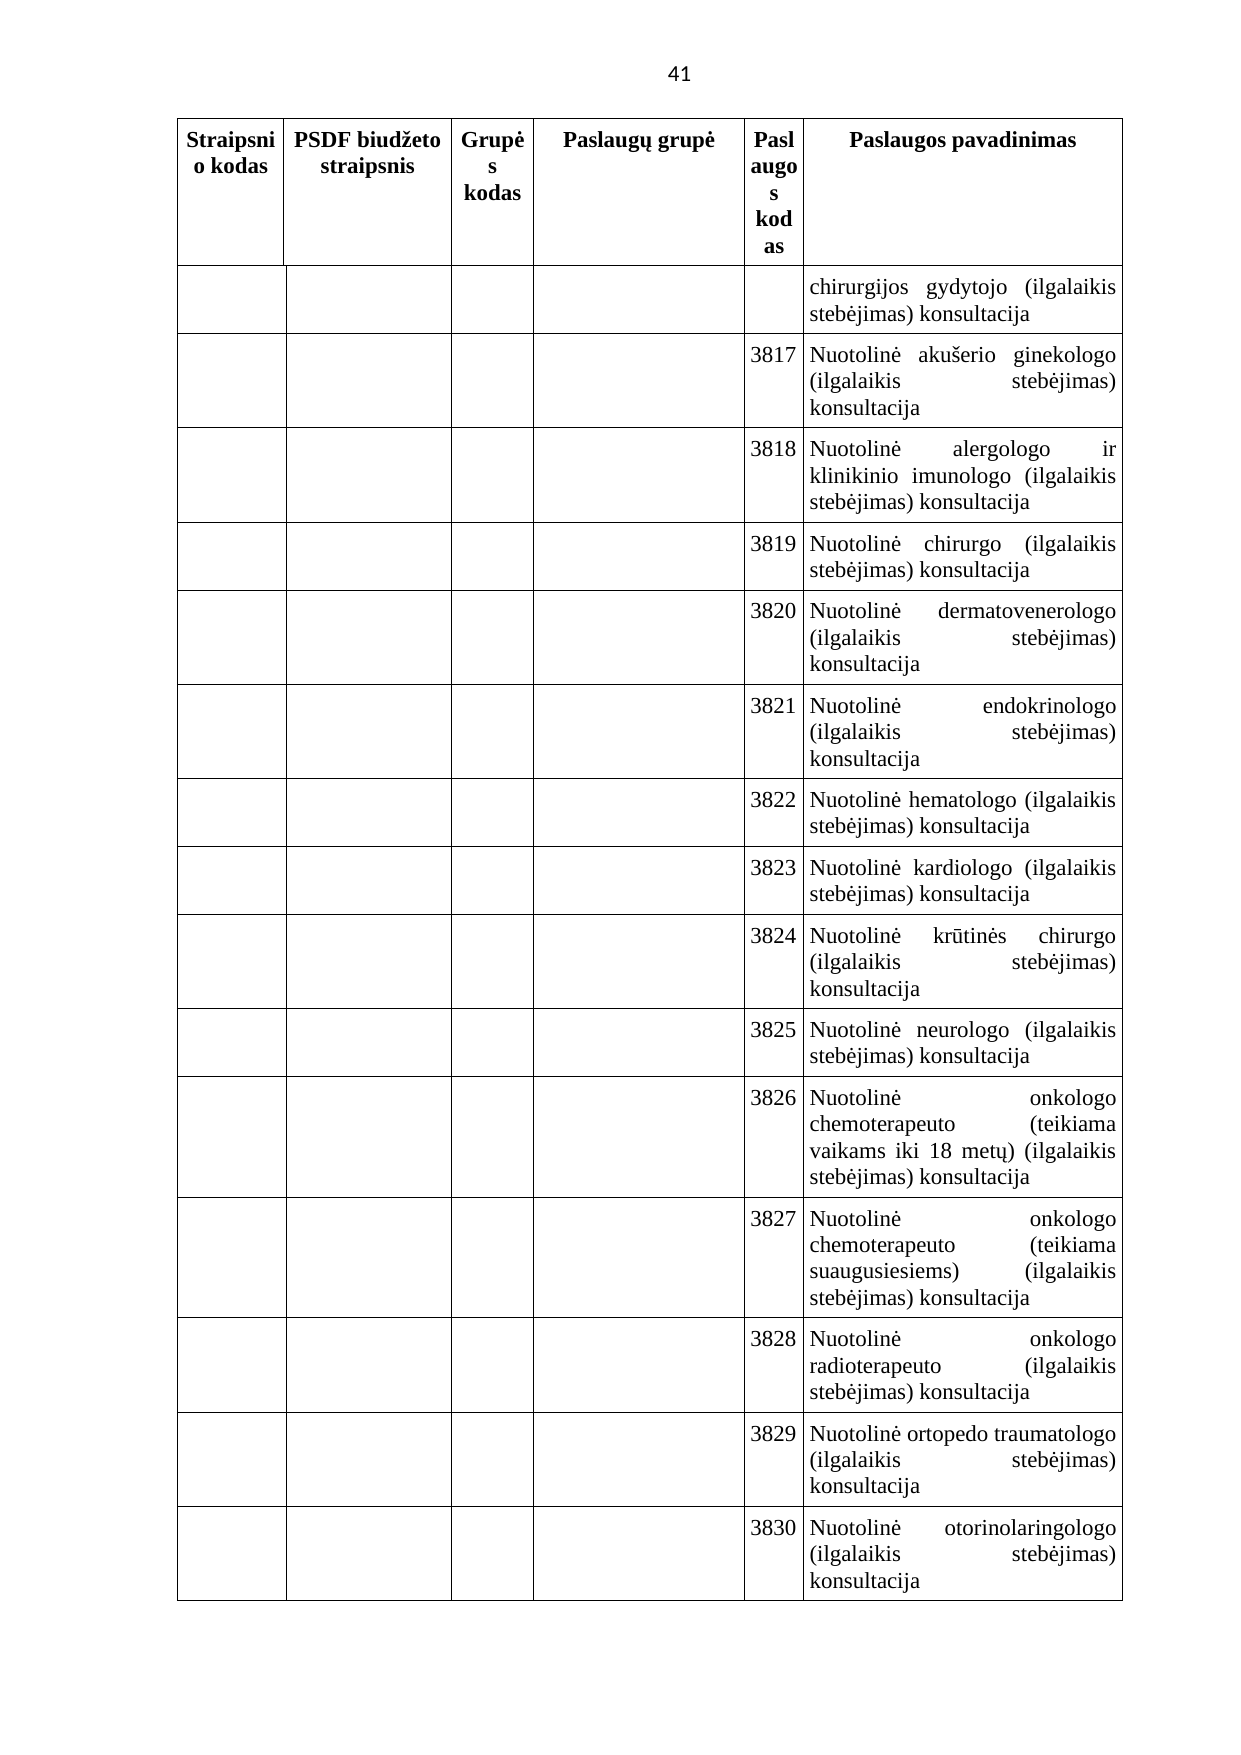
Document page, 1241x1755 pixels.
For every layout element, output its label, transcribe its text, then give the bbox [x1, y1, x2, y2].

table_cell [534, 915, 744, 1008]
table_cell [287, 1507, 451, 1600]
table_cell 3829 [745, 1413, 803, 1506]
table_cell [287, 523, 451, 589]
table_cell [178, 779, 286, 846]
table_cell [287, 1413, 451, 1506]
table_header Paslaugos kodas [745, 119, 803, 265]
table_cell 3821 [745, 685, 803, 778]
table_cell [178, 1413, 286, 1506]
table_cell 3825 [745, 1009, 803, 1076]
table_header Straipsnio kodas [178, 119, 283, 265]
table_cell [287, 1077, 451, 1197]
table_cell [452, 1507, 533, 1600]
table_cell [452, 334, 533, 427]
table_header Grupės kodas [452, 119, 533, 265]
table_cell 3827 [745, 1198, 803, 1317]
table_cell [534, 334, 744, 427]
table_cell [178, 1009, 286, 1076]
table_cell [287, 334, 451, 427]
table_cell [534, 1318, 744, 1412]
table_cell [178, 847, 286, 914]
table_cell [452, 428, 533, 522]
table_cell [452, 266, 533, 333]
table_cell [534, 685, 744, 778]
table_cell [287, 1318, 451, 1412]
table_header PSDF biudžeto straipsnis [284, 119, 451, 265]
table_cell [178, 1318, 286, 1412]
table_cell [178, 1198, 286, 1317]
table_cell [452, 591, 533, 684]
table_cell [178, 1077, 286, 1197]
table_cell [287, 915, 451, 1008]
table_cell Nuotolinė alergologo ir klinikinio imunologo (ilgalaikis stebėjimas) konsultacija [804, 428, 1122, 522]
table_cell Nuotolinė kardiologo (ilgalaikis stebėjimas) konsultacija [804, 847, 1122, 914]
table_cell [534, 1413, 744, 1506]
table_cell [452, 1077, 533, 1197]
table_cell [287, 779, 451, 846]
table_cell [178, 915, 286, 1008]
table_cell 3824 [745, 915, 803, 1008]
table_cell [534, 779, 744, 846]
table_cell [534, 1009, 744, 1076]
table_cell 3823 [745, 847, 803, 914]
table_cell [178, 428, 286, 522]
table_header Paslaugų grupė [534, 119, 744, 265]
table_cell Nuotolinė krūtinės chirurgo (ilgalaikis stebėjimas) konsultacija [804, 915, 1122, 1008]
table_cell Nuotolinė onkologo radioterapeuto (ilgalaikis stebėjimas) konsultacija [804, 1318, 1122, 1412]
table_cell [452, 523, 533, 589]
table_cell 3826 [745, 1077, 803, 1197]
table_cell Nuotolinė dermatovenerologo (ilgalaikis stebėjimas) konsultacija [804, 591, 1122, 684]
table_cell Nuotolinė chirurgo (ilgalaikis stebėjimas) konsultacija [804, 523, 1122, 589]
table_cell [452, 1198, 533, 1317]
table_cell [534, 847, 744, 914]
table_cell 3828 [745, 1318, 803, 1412]
table_cell [534, 266, 744, 333]
table_cell [452, 779, 533, 846]
table_cell 3822 [745, 779, 803, 846]
table_cell [452, 1413, 533, 1506]
table_cell [287, 266, 451, 333]
table_cell Nuotolinė ortopedo traumatologo (ilgalaikis stebėjimas) konsultacija [804, 1413, 1122, 1506]
table_cell [452, 1318, 533, 1412]
table_cell Nuotolinė otorinolaringologo (ilgalaikis stebėjimas) konsultacija [804, 1507, 1122, 1600]
table_cell [178, 334, 286, 427]
table_cell [287, 685, 451, 778]
table_cell [287, 847, 451, 914]
table_cell [534, 1507, 744, 1600]
table_cell chirurgijos gydytojo (ilgalaikis stebėjimas) konsultacija [804, 266, 1122, 333]
table_cell Nuotolinė onkologo chemoterapeuto (teikiama suaugusiesiems) (ilgalaikis stebėjimas) konsultacija [804, 1198, 1122, 1317]
table_cell [178, 266, 286, 333]
table_cell [452, 915, 533, 1008]
table_cell [287, 591, 451, 684]
table_cell 3817 [745, 334, 803, 427]
table_cell 3819 [745, 523, 803, 589]
table_cell [534, 1077, 744, 1197]
table_cell [452, 685, 533, 778]
table_cell [287, 1009, 451, 1076]
table_cell Nuotolinė neurologo (ilgalaikis stebėjimas) konsultacija [804, 1009, 1122, 1076]
table_cell [534, 523, 744, 589]
table_cell Nuotolinė akušerio ginekologo (ilgalaikis stebėjimas) konsultacija [804, 334, 1122, 427]
table_cell [452, 847, 533, 914]
table_cell [178, 523, 286, 589]
table_cell [534, 1198, 744, 1317]
table_cell [534, 428, 744, 522]
table_cell 3820 [745, 591, 803, 684]
table_header Paslaugos pavadinimas [804, 119, 1122, 265]
table_cell [534, 591, 744, 684]
table_cell [287, 1198, 451, 1317]
table_cell Nuotolinė endokrinologo (ilgalaikis stebėjimas) konsultacija [804, 685, 1122, 778]
table_cell Nuotolinė hematologo (ilgalaikis stebėjimas) konsultacija [804, 779, 1122, 846]
table_cell [178, 1507, 286, 1600]
table_cell Nuotolinė onkologo chemoterapeuto (teikiama vaikams iki 18 metų) (ilgalaikis stebėjimas) konsultacija [804, 1077, 1122, 1197]
table_cell [745, 266, 803, 333]
table_cell 3818 [745, 428, 803, 522]
table_cell 3830 [745, 1507, 803, 1600]
table_cell [178, 685, 286, 778]
table_cell [287, 428, 451, 522]
table_cell [178, 591, 286, 684]
table_cell [452, 1009, 533, 1076]
